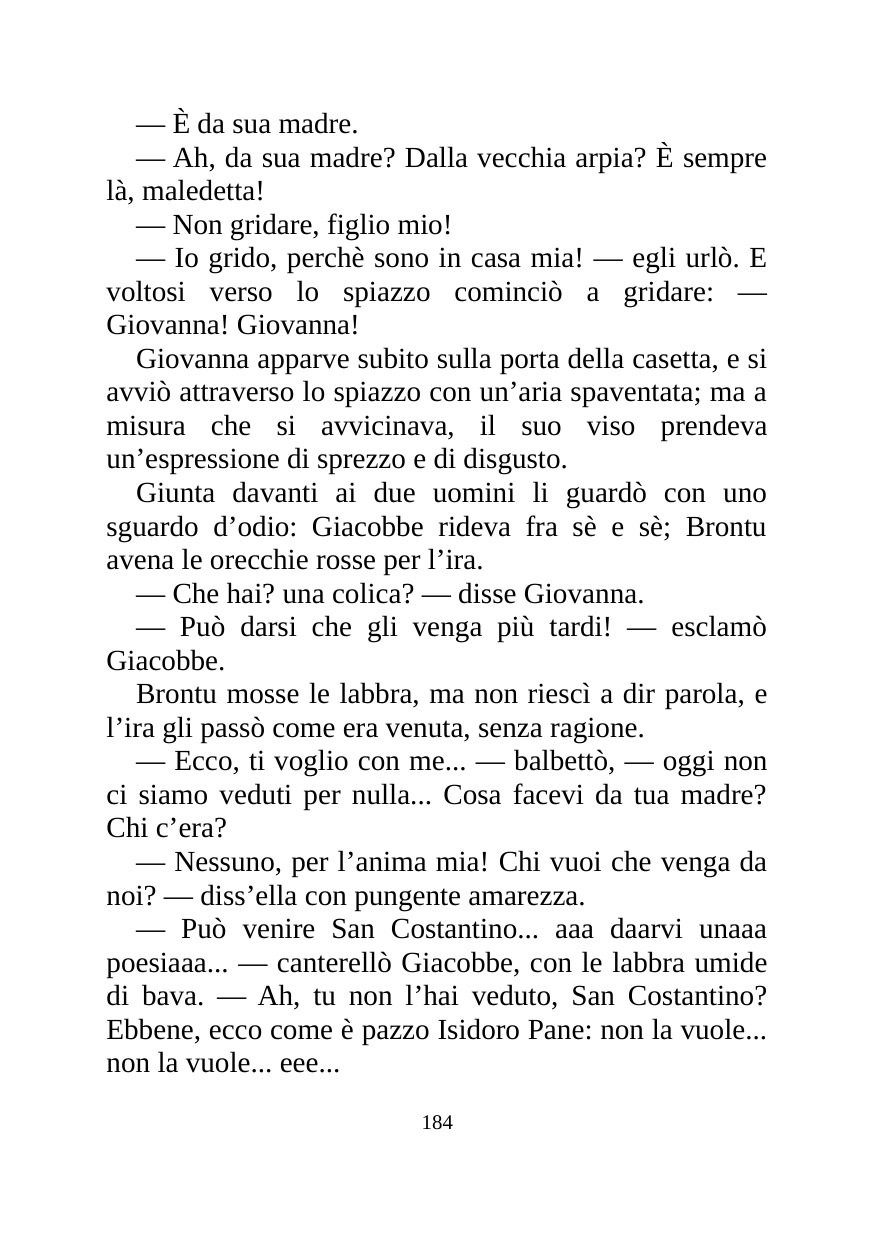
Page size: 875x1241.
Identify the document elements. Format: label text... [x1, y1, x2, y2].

text — Non gridare, figlio mio! [106, 207, 768, 240]
text — Nessuno, per l’anima mia! Chi vuoi che venga da noi? — diss’ella con pungente amarezza. [106, 844, 768, 911]
text — Può darsi che gli venga più tardi! — esclamò Giacobbe. [106, 609, 768, 676]
text Giunta davanti ai due uomini li guardò con uno sguardo d’odio: Giacobbe rideva fra sè e sè; Brontu avena le orecchie rosse per l’ira. [106, 475, 768, 576]
text Brontu mosse le labbra, ma non riescì a dir parola, e l’ira gli passò come era venuta, senza ragione. [106, 676, 768, 743]
text — Può venire San Costantino... aaa daarvi unaaa poesiaaa... — canterellò Giacobbe, con le labbra umide di bava. — Ah, tu non l’hai veduto, San Costantino? Ebbene, ecco come è pazzo Isidoro Pane: non la vuole... non la vuole... eee... [106, 911, 768, 1079]
text — Che hai? una colica? — disse Giovanna. [106, 576, 768, 609]
text — Io grido, perchè sono in casa mia! — egli urlò. E voltosi verso lo spiazzo cominciò a gridare: — Giovanna! Giovanna! [106, 240, 768, 341]
text Giovanna apparve subito sulla porta della casetta, e si avviò attraverso lo spiazzo con un’aria spaventata; ma a misura che si avvicinava, il suo viso prendeva un’espressione di sprezzo e di disgusto. [106, 341, 768, 475]
text — Ah, da sua madre? Dalla vecchia arpia? È sempre là, maledetta! [106, 140, 768, 207]
text — È da sua madre. [106, 106, 768, 140]
text — Ecco, ti voglio con me... — balbettò, — oggi non ci siamo veduti per nulla... Cosa facevi da tua madre? Chi c’era? [106, 743, 768, 844]
